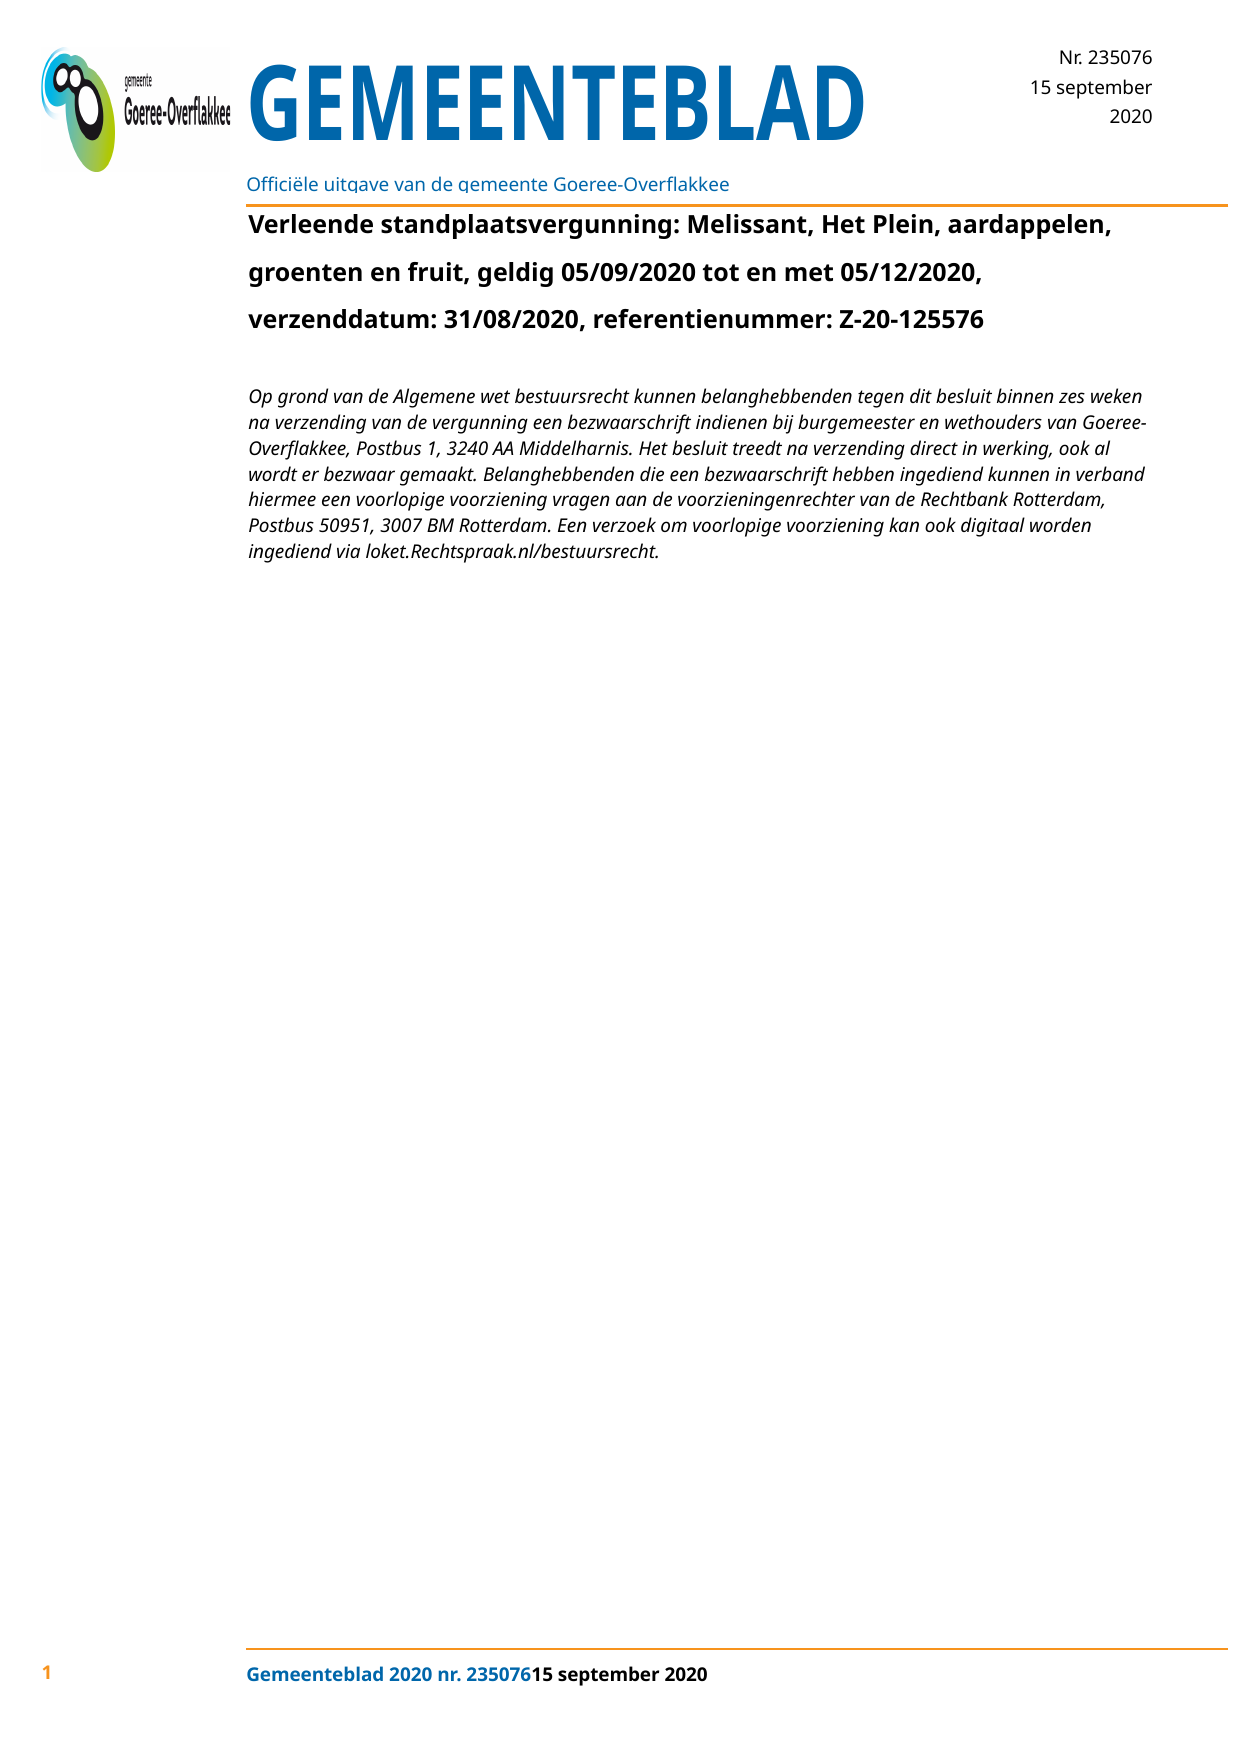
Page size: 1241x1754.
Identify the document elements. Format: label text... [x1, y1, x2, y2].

picture [41, 47, 231, 172]
text Op grond van de Algemene wet bestuursrecht kunnen belanghebbenden tegen dit besluit binnen zes weken na verzending van de vergunning een bezwaarschrift indienen bij burgemeester en wethouders van Goeree-Overflakkee, Postbus 1, 3240 AA Middelharnis. Het besluit treedt na verzending direct in werking, ook al wordt er bezwaar gemaakt. Belanghebbenden die een bezwaarschrift hebben ingediend kunnen in verband hiermee een voorlopige voorziening vragen aan de voorzieningenrechter van de Rechtbank Rotterdam, Postbus 50951, 3007 BM Rotterdam. Een verzoek om voorlopige voorziening kan ook digitaal worden ingediend via loket.Rechtspraak.nl/bestuursrecht. [248, 384, 1152, 564]
text Verleende standplaatsvergunning: Melissant, Het Plein, aardappelen, groenten en fruit, geldig 05/09/2020 tot en met 05/12/2020, verzenddatum: 31/08/2020, referentienummer: Z-20-125576 [248, 207, 1152, 336]
